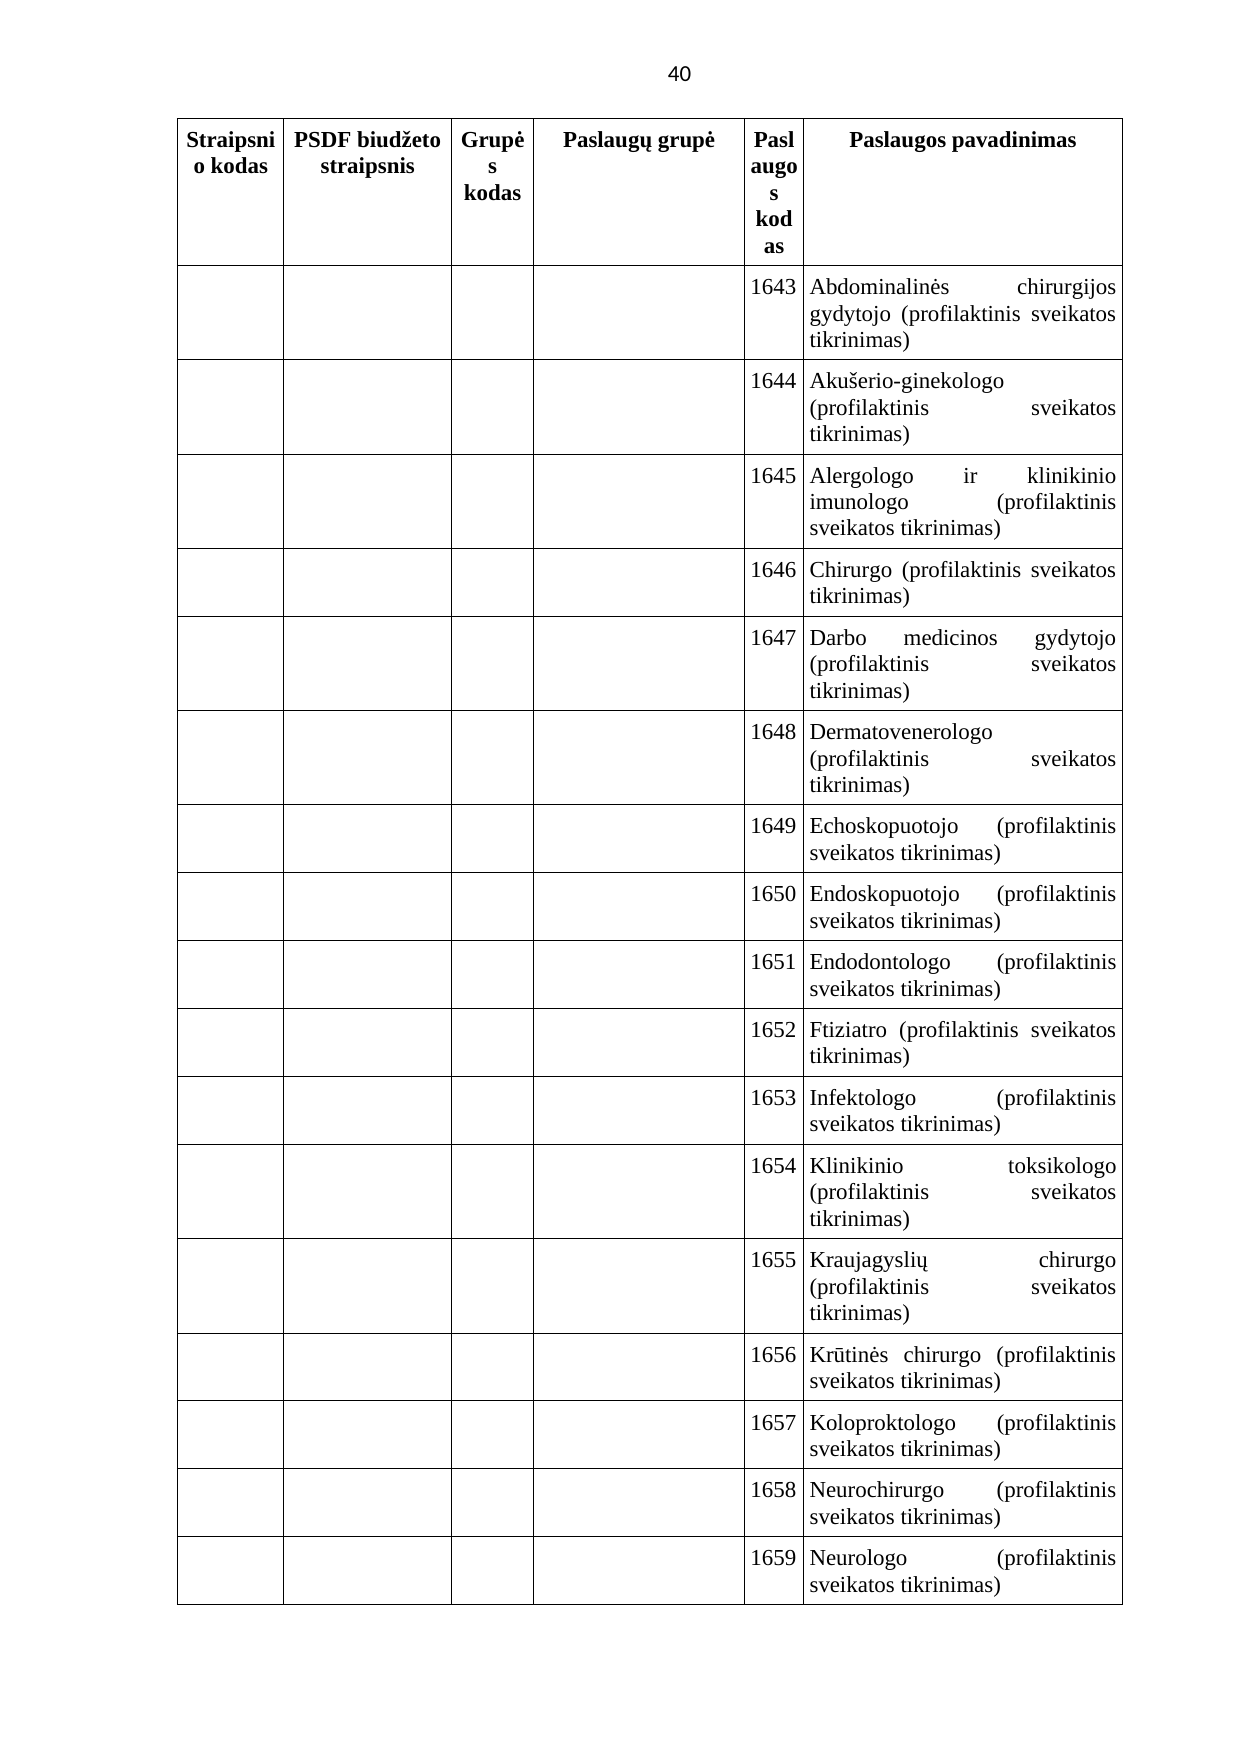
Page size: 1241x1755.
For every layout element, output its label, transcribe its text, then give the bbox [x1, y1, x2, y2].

table_cell [452, 711, 533, 804]
table_cell 1659 [745, 1537, 803, 1604]
table_cell [534, 805, 744, 872]
table_header PSDF biudžeto straipsnis [284, 119, 451, 265]
table_cell [534, 1077, 744, 1144]
table_cell [452, 266, 533, 359]
table_cell [534, 1334, 744, 1400]
table_cell [284, 1469, 451, 1536]
table_cell [178, 941, 283, 1008]
table_cell [178, 617, 283, 710]
table_cell [178, 549, 283, 616]
table_cell 1653 [745, 1077, 803, 1144]
table_cell 1644 [745, 360, 803, 454]
table_cell [452, 873, 533, 940]
table_cell 1656 [745, 1334, 803, 1400]
table_cell [534, 711, 744, 804]
table_cell 1651 [745, 941, 803, 1008]
table_cell Neurochirurgo (profilaktinis sveikatos tikrinimas) [804, 1469, 1122, 1536]
table_cell [284, 455, 451, 548]
table_cell Darbo medicinos gydytojo (profilaktinis sveikatos tikrinimas) [804, 617, 1122, 710]
table_cell [284, 549, 451, 616]
table_cell [178, 266, 283, 359]
table_cell 1654 [745, 1145, 803, 1238]
table_cell Endodontologo (profilaktinis sveikatos tikrinimas) [804, 941, 1122, 1008]
table_cell [534, 455, 744, 548]
table_cell 1650 [745, 873, 803, 940]
table_header Paslaugos pavadinimas [804, 119, 1122, 265]
table_cell [178, 1145, 283, 1238]
table_cell Echoskopuotojo (profilaktinis sveikatos tikrinimas) [804, 805, 1122, 872]
table_cell [452, 1009, 533, 1076]
table_cell [284, 1401, 451, 1468]
table_cell [534, 1469, 744, 1536]
table_cell [284, 1077, 451, 1144]
table_cell [534, 1009, 744, 1076]
table_cell 1646 [745, 549, 803, 616]
table_cell [534, 873, 744, 940]
table_cell [284, 1334, 451, 1400]
table_cell [534, 549, 744, 616]
table_cell [534, 941, 744, 1008]
table_cell 1655 [745, 1239, 803, 1332]
table_cell [534, 1145, 744, 1238]
table_cell Neurologo (profilaktinis sveikatos tikrinimas) [804, 1537, 1122, 1604]
table_cell [452, 1401, 533, 1468]
table_cell Akušerio-ginekologo (profilaktinis sveikatos tikrinimas) [804, 360, 1122, 454]
table_cell [534, 617, 744, 710]
table_cell [284, 266, 451, 359]
table_cell [178, 1077, 283, 1144]
table_cell 1647 [745, 617, 803, 710]
table_cell [284, 1145, 451, 1238]
table_cell [178, 1537, 283, 1604]
table_cell [284, 711, 451, 804]
table_cell Dermatovenerologo (profilaktinis sveikatos tikrinimas) [804, 711, 1122, 804]
table_cell [452, 1145, 533, 1238]
table_cell [178, 711, 283, 804]
table_cell [284, 1537, 451, 1604]
table_cell [534, 360, 744, 454]
table_cell [452, 1334, 533, 1400]
table_cell Alergologo ir klinikinio imunologo (profilaktinis sveikatos tikrinimas) [804, 455, 1122, 548]
table_cell [284, 805, 451, 872]
table_cell 1648 [745, 711, 803, 804]
table_cell [178, 805, 283, 872]
table_cell [178, 1009, 283, 1076]
table_cell [452, 1537, 533, 1604]
table_header Paslaugų grupė [534, 119, 744, 265]
table_cell [284, 360, 451, 454]
table_cell [534, 266, 744, 359]
table_cell Klinikinio toksikologo (profilaktinis sveikatos tikrinimas) [804, 1145, 1122, 1238]
table_cell 1658 [745, 1469, 803, 1536]
table_cell [284, 1009, 451, 1076]
table_cell 1649 [745, 805, 803, 872]
table_cell [534, 1239, 744, 1332]
table_cell [452, 1077, 533, 1144]
table_cell 1645 [745, 455, 803, 548]
table_cell [178, 1401, 283, 1468]
table_cell 1652 [745, 1009, 803, 1076]
table_cell Infektologo (profilaktinis sveikatos tikrinimas) [804, 1077, 1122, 1144]
table_cell Ftiziatro (profilaktinis sveikatos tikrinimas) [804, 1009, 1122, 1076]
table_cell [452, 805, 533, 872]
table_header Straipsnio kodas [178, 119, 283, 265]
table_cell Koloproktologo (profilaktinis sveikatos tikrinimas) [804, 1401, 1122, 1468]
table_cell 1643 [745, 266, 803, 359]
table_cell [284, 941, 451, 1008]
table_cell [452, 455, 533, 548]
table_cell [178, 455, 283, 548]
table_cell Kraujagyslių chirurgo (profilaktinis sveikatos tikrinimas) [804, 1239, 1122, 1332]
table_cell [178, 1239, 283, 1332]
table_cell [178, 360, 283, 454]
table_cell Krūtinės chirurgo (profilaktinis sveikatos tikrinimas) [804, 1334, 1122, 1400]
table_cell Endoskopuotojo (profilaktinis sveikatos tikrinimas) [804, 873, 1122, 940]
table_cell [452, 1469, 533, 1536]
table_cell Chirurgo (profilaktinis sveikatos tikrinimas) [804, 549, 1122, 616]
table_cell [534, 1537, 744, 1604]
table_cell [178, 1334, 283, 1400]
table_cell Abdominalinės chirurgijos gydytojo (profilaktinis sveikatos tikrinimas) [804, 266, 1122, 359]
table_cell [284, 1239, 451, 1332]
table_cell [178, 873, 283, 940]
table_cell 1657 [745, 1401, 803, 1468]
table_cell [284, 617, 451, 710]
table_header Paslaugos kodas [745, 119, 803, 265]
table_cell [452, 941, 533, 1008]
table_cell [178, 1469, 283, 1536]
table_cell [452, 1239, 533, 1332]
table_cell [284, 873, 451, 940]
table_cell [534, 1401, 744, 1468]
table_header Grupės kodas [452, 119, 533, 265]
table_cell [452, 360, 533, 454]
table_cell [452, 549, 533, 616]
table_cell [452, 617, 533, 710]
